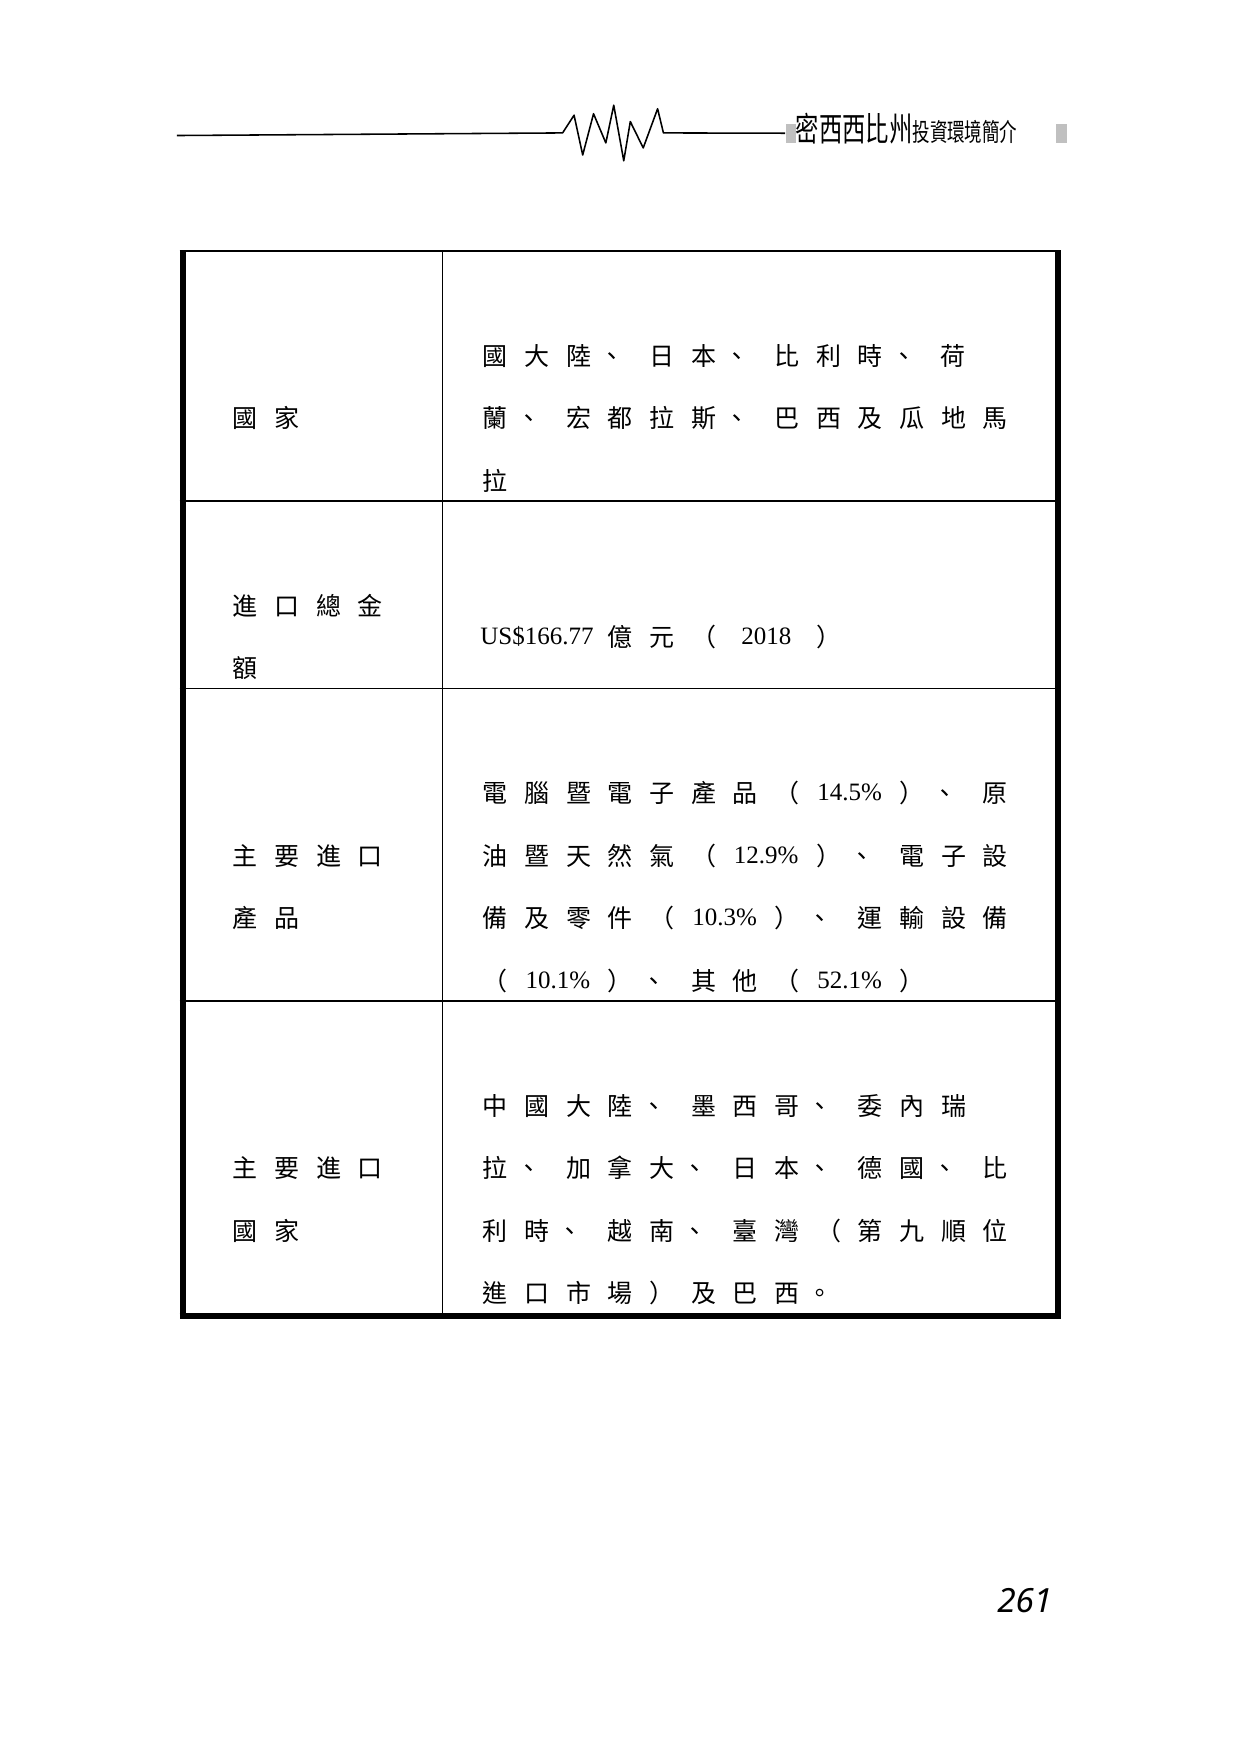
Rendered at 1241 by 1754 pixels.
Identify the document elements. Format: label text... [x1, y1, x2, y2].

table_cell 主要進口產品 [186, 689, 442, 1000]
table_cell 電腦暨電子產品（14.5%）、原油暨天然氣（12.9%）、電子設備及零件（10.3%）、運輸設備（10.1%）、其他（52.1%） [443, 689, 1055, 1000]
table_cell 國大陸、日本、比利時、荷蘭、宏都拉斯、巴西及瓜地馬拉 [443, 252, 1055, 500]
table_cell 進口總金額 [186, 502, 442, 688]
table_cell 國家 [186, 252, 442, 500]
table_cell 主要進口國家 [186, 1002, 442, 1313]
table_cell 中國大陸、墨西哥、委內瑞拉、加拿大、日本、德國、比利時、越南、臺灣（第九順位進口市場）及巴西。 [443, 1002, 1055, 1313]
table_cell US$166.77億元（2018） [443, 502, 1055, 688]
